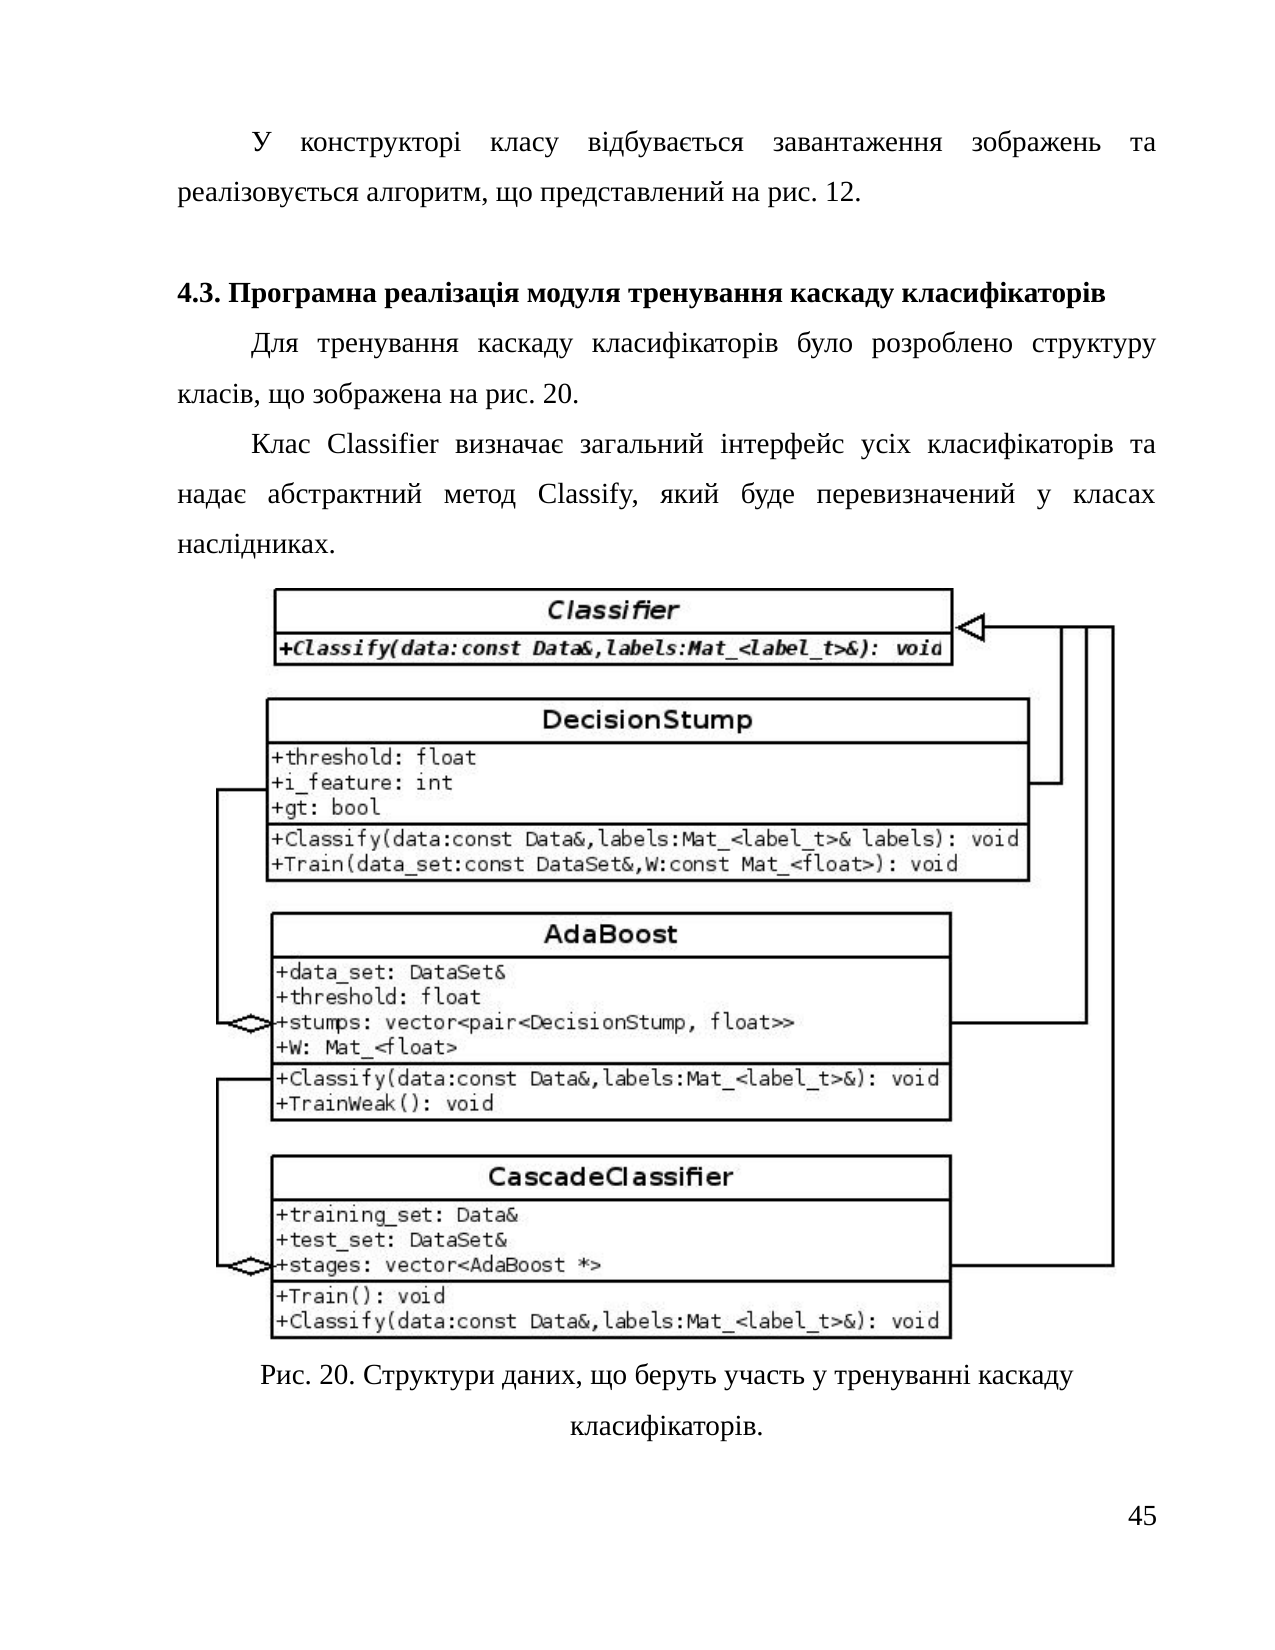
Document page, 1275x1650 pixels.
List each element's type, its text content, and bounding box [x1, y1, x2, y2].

text Для тренування каскаду класифікаторів було розроблено структуру класів, що зображена на рис. 20. [177, 325, 1157, 409]
text У конструкторі класу відбувається завантаження зображень та реалізовується алгоритм, що представлений на рис. 12. [177, 124, 1157, 208]
text Клас Classifier визначає загальний інтерфейс усіх класифікаторів та надає абстрактний метод Classify, який буде перевизначений у класах наслідниках. [177, 426, 1157, 560]
subtitle 4.3. Програмна реалізація модуля тренування каскаду класифікаторів [177, 275, 1157, 309]
picture [216, 588, 1118, 1341]
text Рис. 20. Структури даних, що беруть участь у тренуванні каскаду класифікаторів. [177, 1357, 1157, 1441]
